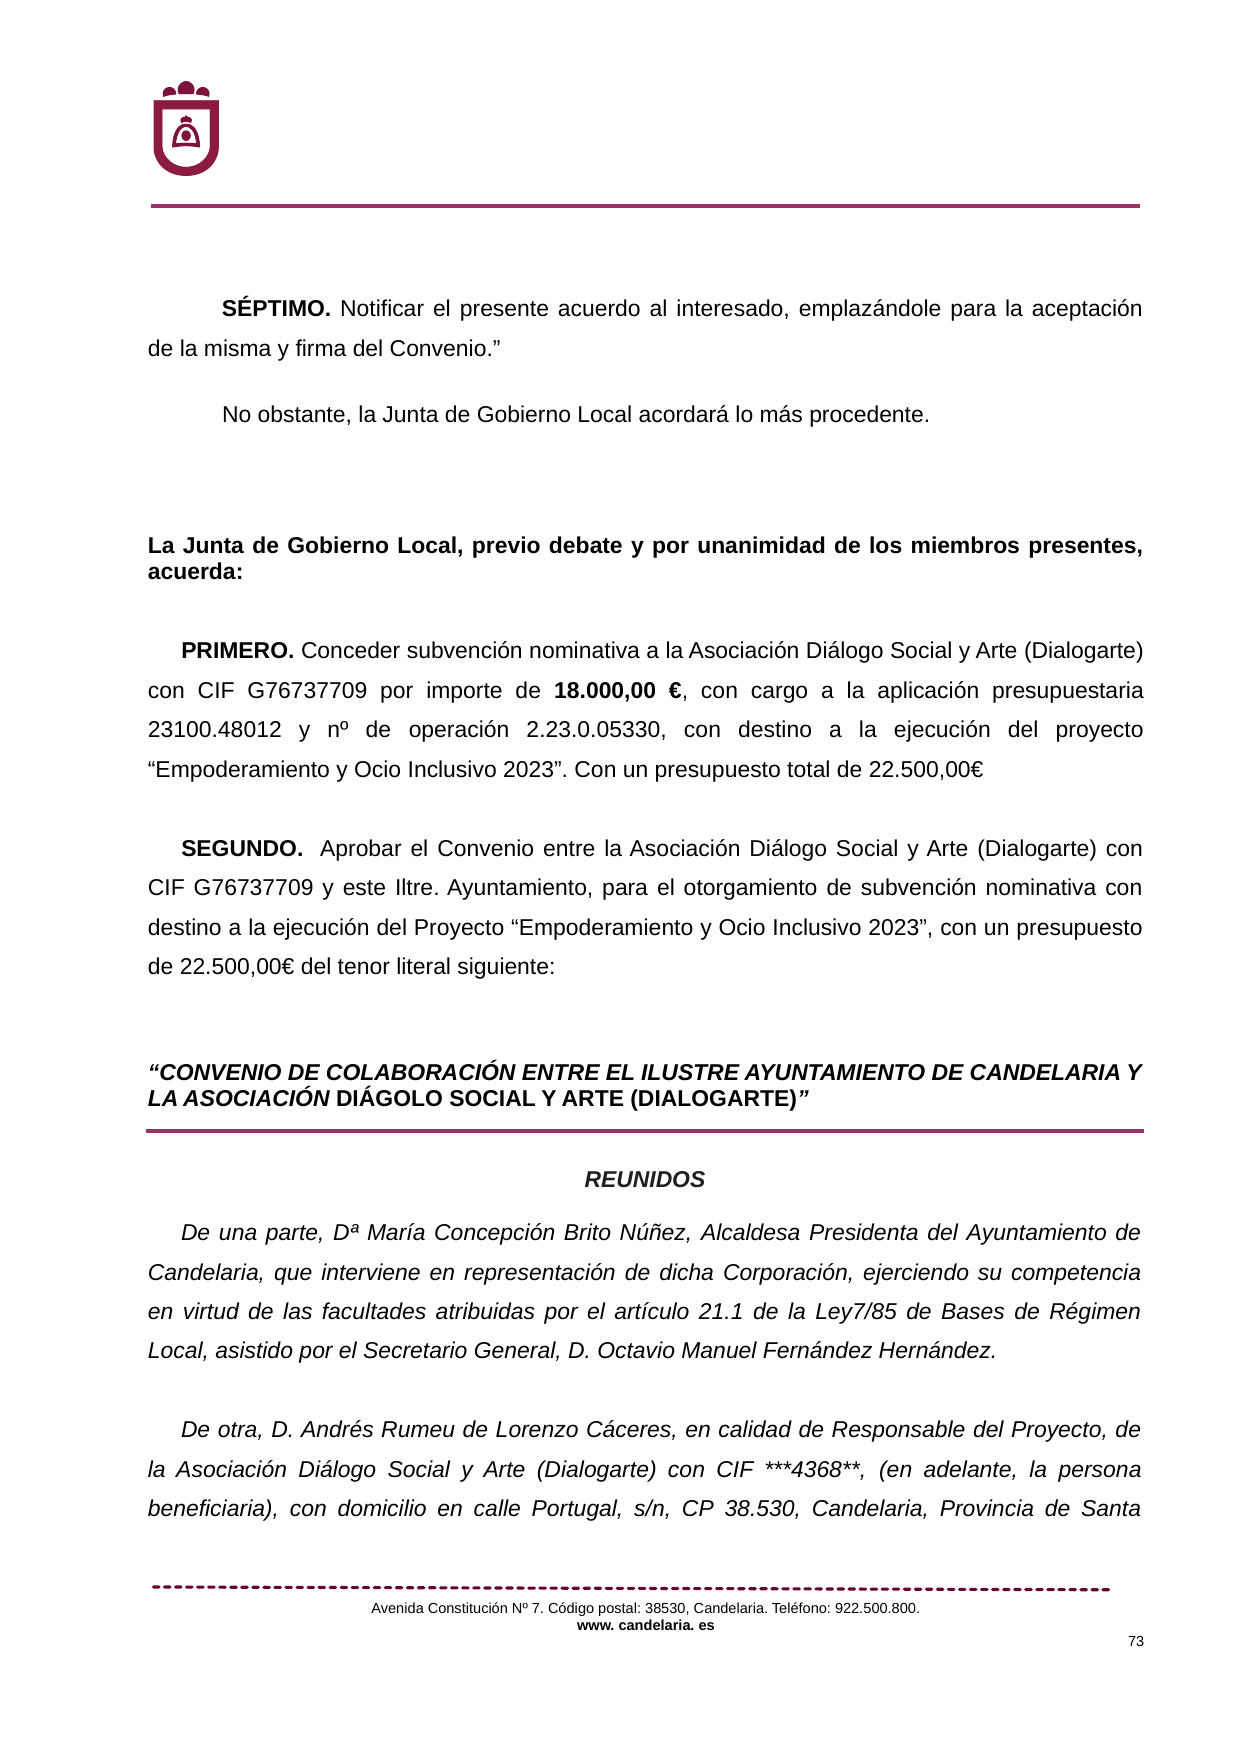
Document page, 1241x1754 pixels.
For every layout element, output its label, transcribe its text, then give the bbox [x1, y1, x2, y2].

text De una parte, Dª María Concepción Brito Núñez, Alcaldesa Presidenta del Ayuntamiento de Candelaria, que interviene en representación de dicha Corporación, ejerciendo su competencia en virtud de las facultades atribuidas por el artículo 21.1 de la Ley7/85 de Bases de Régimen Local, asistido por el Secretario General, D. Octavio Manuel Fernández Hernández. [148, 1219, 1144, 1364]
text “CONVENIO DE COLABORACIÓN ENTRE EL ILUSTRE AYUNTAMIENTO DE CANDELARIA Y LA ASOCIACIÓN DIÁGOLO SOCIAL Y ARTE (DIALOGARTE)” [148, 1058, 1144, 1111]
text SÉPTIMO. Notificar el presente acuerdo al interesado, emplazándole para la aceptación de la misma y firma del Convenio.” [148, 295, 1144, 361]
text PRIMERO. Conceder subvención nominativa a la Asociación Diálogo Social y Arte (Dialogarte) con CIF G76737709 por importe de 18.000,00 €, con cargo a la aplicación presupuestaria 23100.48012 y nº de operación 2.23.0.05330, con destino a la ejecución del proyecto “Empoderamiento y Ocio Inclusivo 2023”. Con un presupuesto total de 22.500,00€ [148, 637, 1144, 782]
text De otra, D. Andrés Rumeu de Lorenzo Cáceres, en calidad de Responsable del Proyecto, de la Asociación Diálogo Social y Arte (Dialogarte) con CIF ***4368**, (en adelante, la persona beneficiaria), con domicilio en calle Portugal, s/n, CP 38.530, Candelaria, Provincia de Santa [148, 1416, 1144, 1522]
text No obstante, la Junta de Gobierno Local acordará lo más procedente. [149, 401, 1133, 427]
text La Junta de Gobierno Local, previo debate y por unanimidad de los miembros presentes, acuerda: [148, 532, 1144, 585]
text REUNIDOS [148, 1166, 1144, 1193]
text SEGUNDO. Aprobar el Convenio entre la Asociación Diálogo Social y Arte (Dialogarte) con CIF G76737709 y este Iltre. Ayuntamiento, para el otorgamiento de subvención nominativa con destino a la ejecución del Proyecto “Empoderamiento y Ocio Inclusivo 2023”, con un presupuesto de 22.500,00€ del tenor literal siguiente: [148, 835, 1144, 979]
